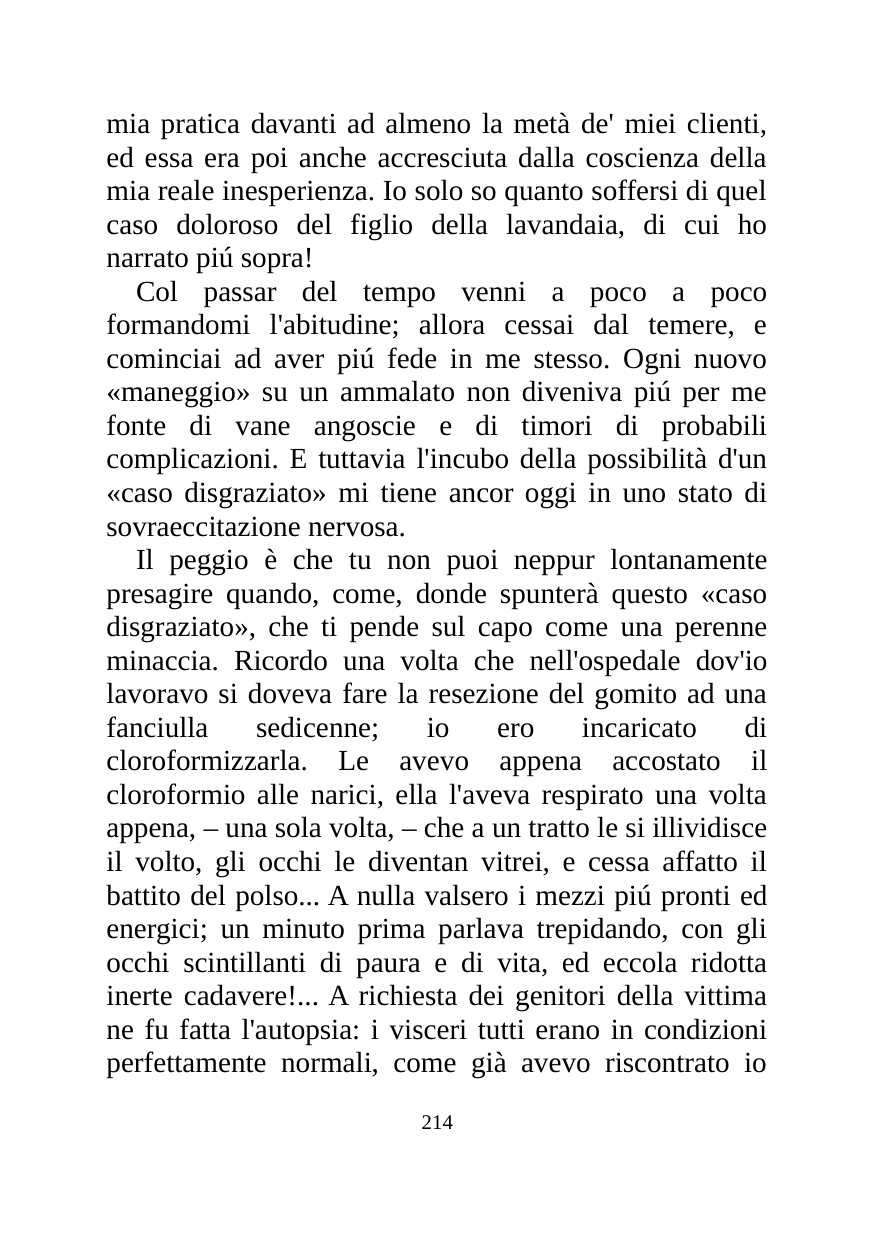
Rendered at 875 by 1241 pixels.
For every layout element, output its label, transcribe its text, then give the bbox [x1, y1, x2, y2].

text Il peggio è che tu non puoi neppur lontanamente presagire quando, come, donde spunterà questo «caso disgraziato», che ti pende sul capo come una perenne minaccia. Ricordo una volta che nell'ospedale dov'io lavoravo si doveva fare la resezione del gomito ad una fanciulla sedicenne; io ero incaricato di cloroformizzarla. Le avevo appena accostato il cloroformio alle narici, ella l'aveva respirato una volta appena, – una sola volta, – che a un tratto le si illividisce il volto, gli occhi le diventan vitrei, e cessa affatto il battito del polso... A nulla valsero i mezzi piú pronti ed energici; un minuto prima parlava trepidando, con gli occhi scintillanti di paura e di vita, ed eccola ridotta inerte cadavere!... A richiesta dei genitori della vittima ne fu fatta l'autopsia: i visceri tutti erano in condizioni perfettamente normali, come già avevo riscontrato io [106, 542, 768, 1079]
text mia pratica davanti ad almeno la metà de' miei clienti, ed essa era poi anche accresciuta dalla coscienza della mia reale inesperienza. Io solo so quanto soffersi di quel caso doloroso del figlio della lavandaia, di cui ho narrato piú sopra! [106, 106, 768, 274]
text Col passar del tempo venni a poco a poco formandomi l'abitudine; allora cessai dal temere, e cominciai ad aver piú fede in me stesso. Ogni nuovo «maneggio» su un ammalato non diveniva piú per me fonte di vane angoscie e di timori di probabili complicazioni. E tuttavia l'incubo della possibilità d'un «caso disgraziato» mi tiene ancor oggi in uno stato di sovraeccitazione nervosa. [106, 274, 768, 542]
